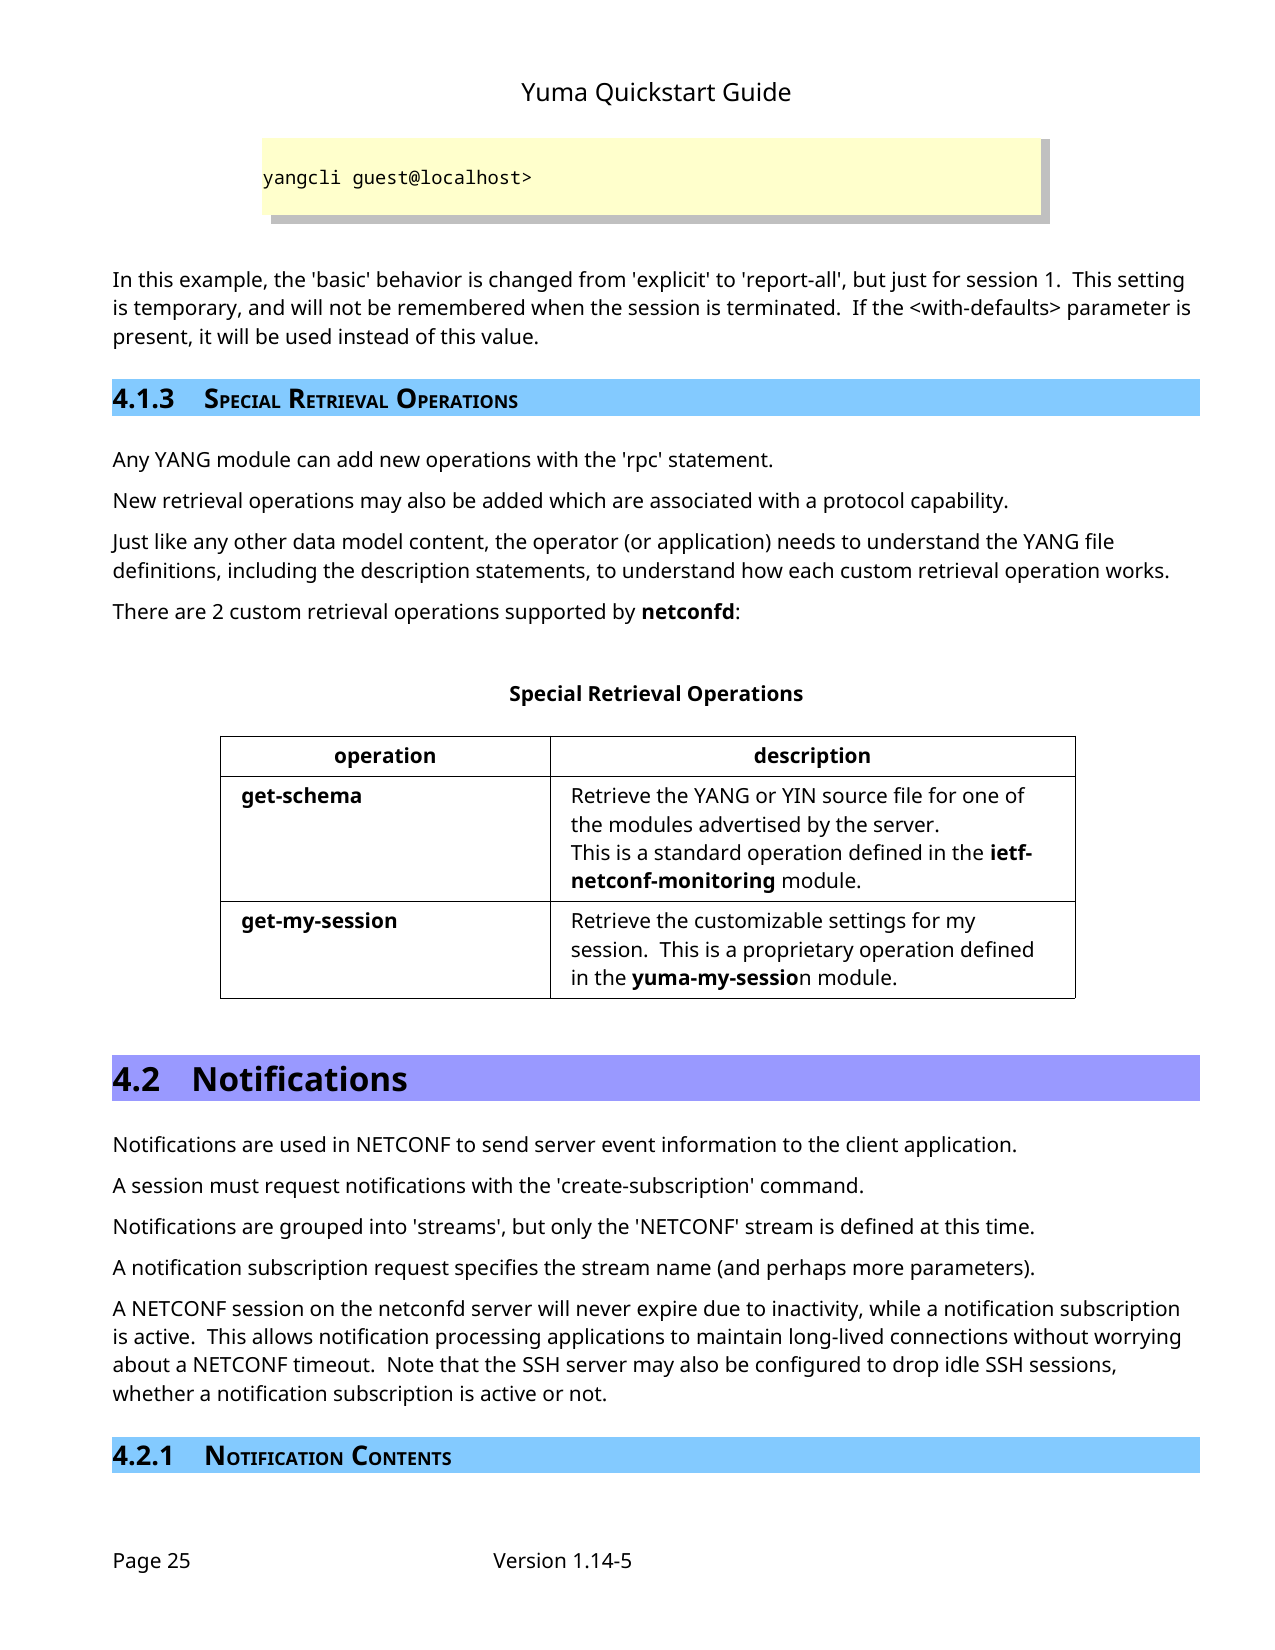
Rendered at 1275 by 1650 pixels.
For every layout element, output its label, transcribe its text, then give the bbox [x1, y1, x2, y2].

text There are 2 custom retrieval operations supported by netconfd: [112, 597, 1200, 625]
table_header description [551, 737, 1075, 776]
text Notifications are grouped into 'streams', but only the 'NETCONF' stream is defined at this time. [112, 1212, 1200, 1240]
text Any YANG module can add new operations with the 'rpc' statement. [112, 446, 1200, 474]
table_header operation [221, 737, 550, 776]
subtitle Special Retrieval Operations [112, 379, 1200, 416]
table_cell Retrieve the customizable settings for my session. This is a proprietary operation defined in the yuma-my-session module. [551, 902, 1075, 998]
text Notifications are used in NETCONF to send server event information to the client application. [112, 1130, 1200, 1158]
table_cell Retrieve the YANG or YIN source file for one of the modules advertised by the server. This is a standard operation defined in the ietf-netconf-monitoring module. [551, 777, 1075, 901]
table_cell get-my-session [221, 902, 550, 998]
subtitle Notifications [112, 1055, 1200, 1101]
text A session must request notifications with the 'create-subscription' command. [112, 1171, 1200, 1199]
subtitle Notification Contents [112, 1437, 1200, 1473]
text yangcli guest@localhost> [262, 164, 1041, 189]
text In this example, the 'basic' behavior is changed from 'explicit' to 'report-all', but just for session 1. This setting is temporary, and will not be remembered when the session is terminated. If the <with-defaults> parameter is present, it will be used instead of this value. [112, 265, 1200, 350]
text Just like any other data model content, the operator (or application) needs to understand the YANG file definitions, including the description statements, to understand how each custom retrieval operation works. [112, 527, 1200, 584]
text A NETCONF session on the netconfd server will never expire due to inactivity, while a notification subscription is active. This allows notification processing applications to maintain long-lived connections without worrying about a NETCONF timeout. Note that the SSH server may also be configured to drop idle SSH sessions, whether a notification subscription is active or not. [112, 1294, 1200, 1407]
subtitle Special Retrieval Operations [127, 679, 1185, 707]
table_cell get-schema [221, 777, 550, 901]
text A notification subscription request specifies the stream name (and perhaps more parameters). [112, 1253, 1200, 1281]
text New retrieval operations may also be added which are associated with a protocol capability. [112, 486, 1200, 515]
